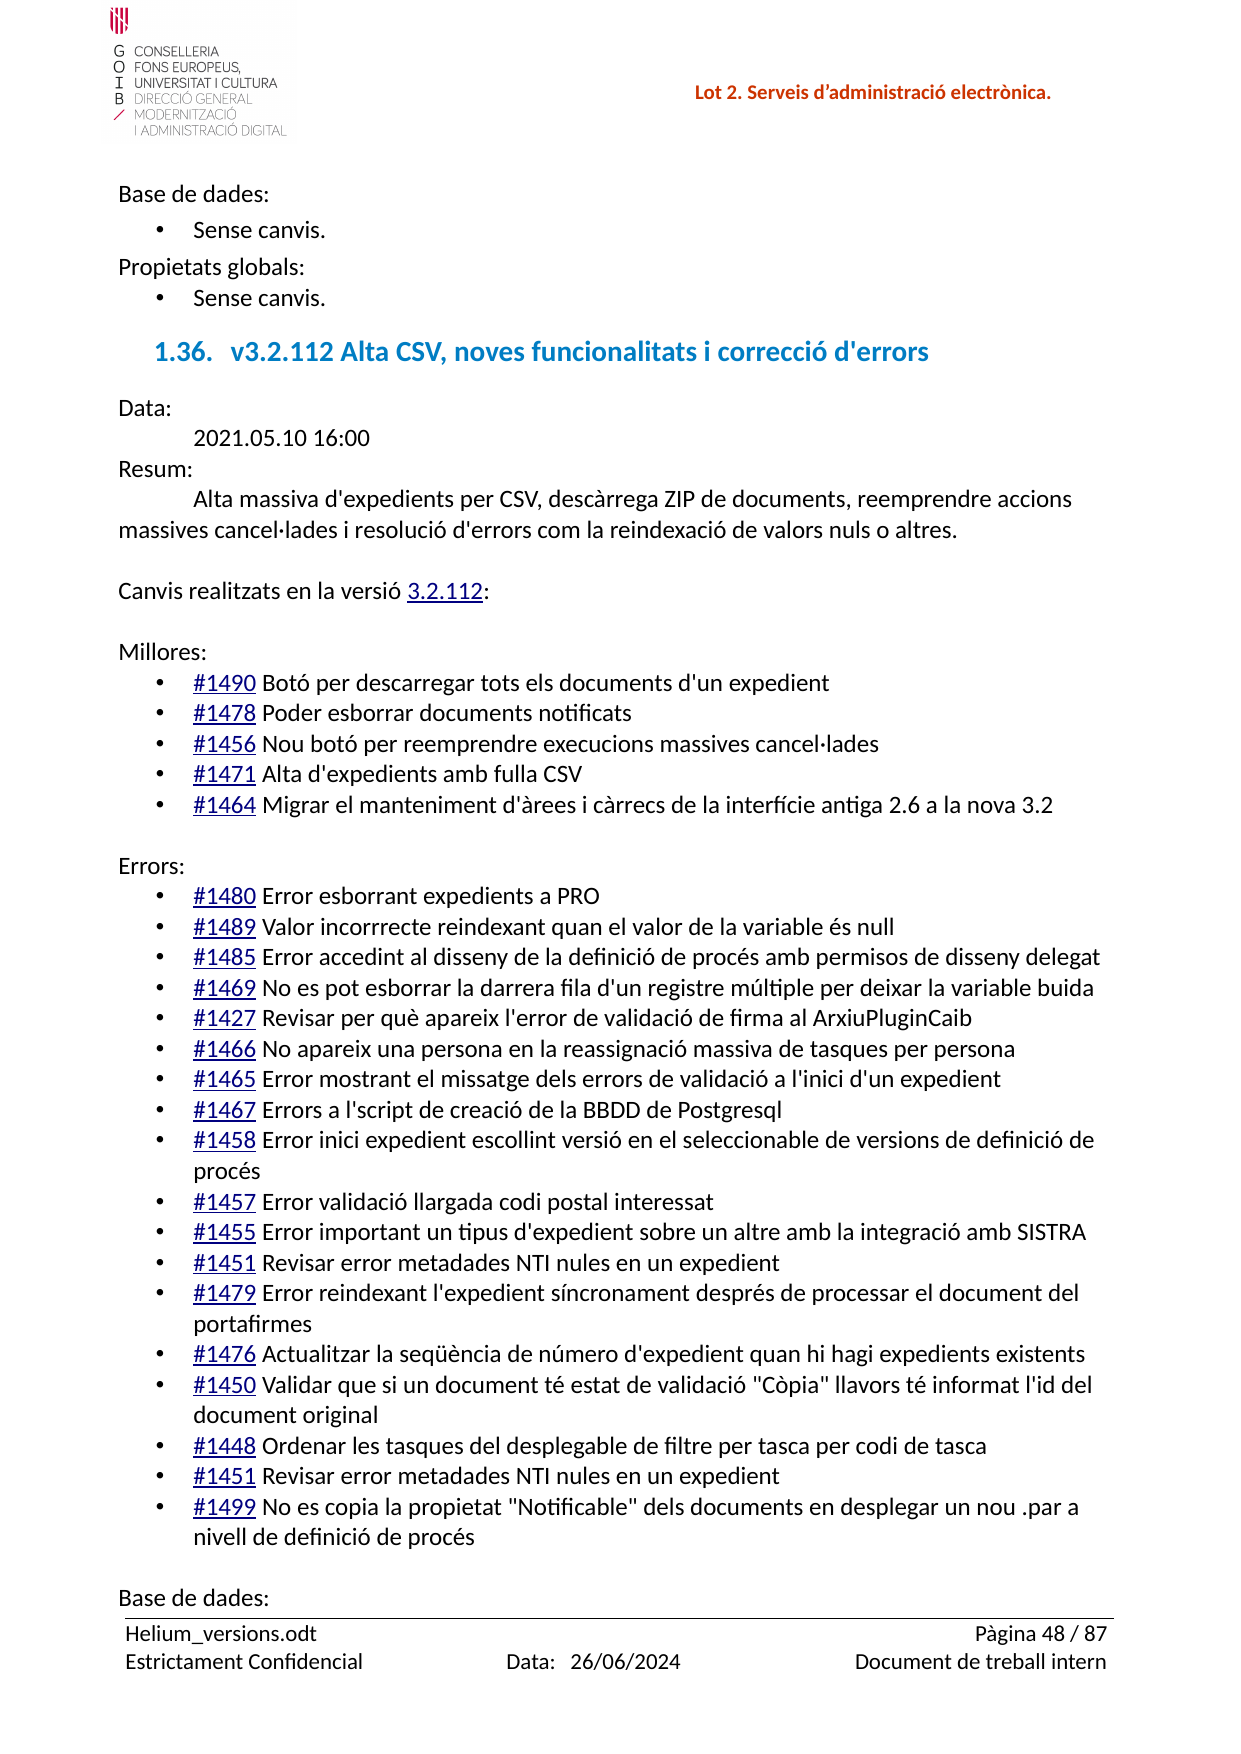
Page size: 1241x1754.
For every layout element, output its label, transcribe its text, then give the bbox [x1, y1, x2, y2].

list #1489 Valor incorrrecte reindexant quan el valor de la variable és null [156, 911, 1122, 941]
text Errors: [118, 850, 1122, 880]
list #1471 Alta d'expedients amb fulla CSV [156, 758, 1122, 789]
text Data: [118, 392, 1122, 423]
text Base de dades: [118, 1582, 1122, 1613]
list #1464 Migrar el manteniment d'àrees i càrrecs de la interfície antiga 2.6 a la nova 3.2 [156, 789, 1122, 819]
list #1427 Revisar per què apareix l'error de validació de firma al ArxiuPluginCaib [156, 1002, 1122, 1033]
text Canvis realitzats en la versió 3.2.112: [118, 575, 1122, 606]
list #1448 Ordenar les tasques del desplegable de filtre per tasca per codi de tasca [156, 1430, 1122, 1460]
list #1450 Validar que si un document té estat de validació "Còpia" llavors té informat l'id del document original [156, 1369, 1122, 1430]
text Propietats globals: [118, 251, 1122, 282]
list #1480 Error esborrant expedients a PRO [156, 880, 1122, 911]
text Resum: [118, 453, 1122, 484]
list #1478 Poder esborrar documents notificats [156, 697, 1122, 728]
list #1457 Error validació llargada codi postal interessat [156, 1186, 1122, 1216]
list #1458 Error inici expedient escollint versió en el seleccionable de versions de definició de procés [156, 1124, 1122, 1186]
list #1456 Nou botó per reemprendre execucions massives cancel·lades [156, 728, 1122, 758]
list #1451 Revisar error metadades NTI nules en un expedient [156, 1247, 1122, 1277]
list #1485 Error accedint al disseny de la definició de procés amb permisos de disseny delegat [156, 941, 1122, 972]
list #1490 Botó per descarregar tots els documents d'un expedient [156, 667, 1122, 697]
list Sense canvis. [156, 282, 1122, 312]
list #1499 No es copia la propietat "Notificable" dels documents en desplegar un nou .par a nivell de definició de procés [156, 1491, 1122, 1552]
list #1467 Errors a l'script de creació de la BBDD de Postgresql [156, 1094, 1122, 1124]
picture [100, 0, 297, 144]
text Millores: [118, 636, 1122, 667]
list #1466 No apareix una persona en la reassignació massiva de tasques per persona [156, 1033, 1122, 1063]
text Base de dades: [118, 178, 1122, 209]
list #1479 Error reindexant l'expedient síncronament després de processar el document del portafirmes [156, 1277, 1122, 1338]
text Alta massiva d'expedients per CSV, descàrrega ZIP de documents, reemprendre accions massives cancel·lades i resolució d'errors com la reindexació de valors nuls o altres. [118, 484, 1122, 545]
list #1465 Error mostrant el missatge dels errors de validació a l'inici d'un expedient [156, 1063, 1122, 1094]
list #1476 Actualitzar la seqüència de número d'expedient quan hi hagi expedients existents [156, 1338, 1122, 1369]
list Sense canvis. [156, 215, 1122, 245]
list #1469 No es pot esborrar la darrera fila d'un registre múltiple per deixar la variable buida [156, 972, 1122, 1002]
list #1455 Error important un tipus d'expedient sobre un altre amb la integració amb SISTRA [156, 1216, 1122, 1247]
list #1451 Revisar error metadades NTI nules en un expedient [156, 1460, 1122, 1491]
subtitle v3.2.112 Alta CSV, noves funcionalitats i correcció d'errors [153, 333, 1122, 368]
text 2021.05.10 16:00 [118, 423, 1122, 453]
